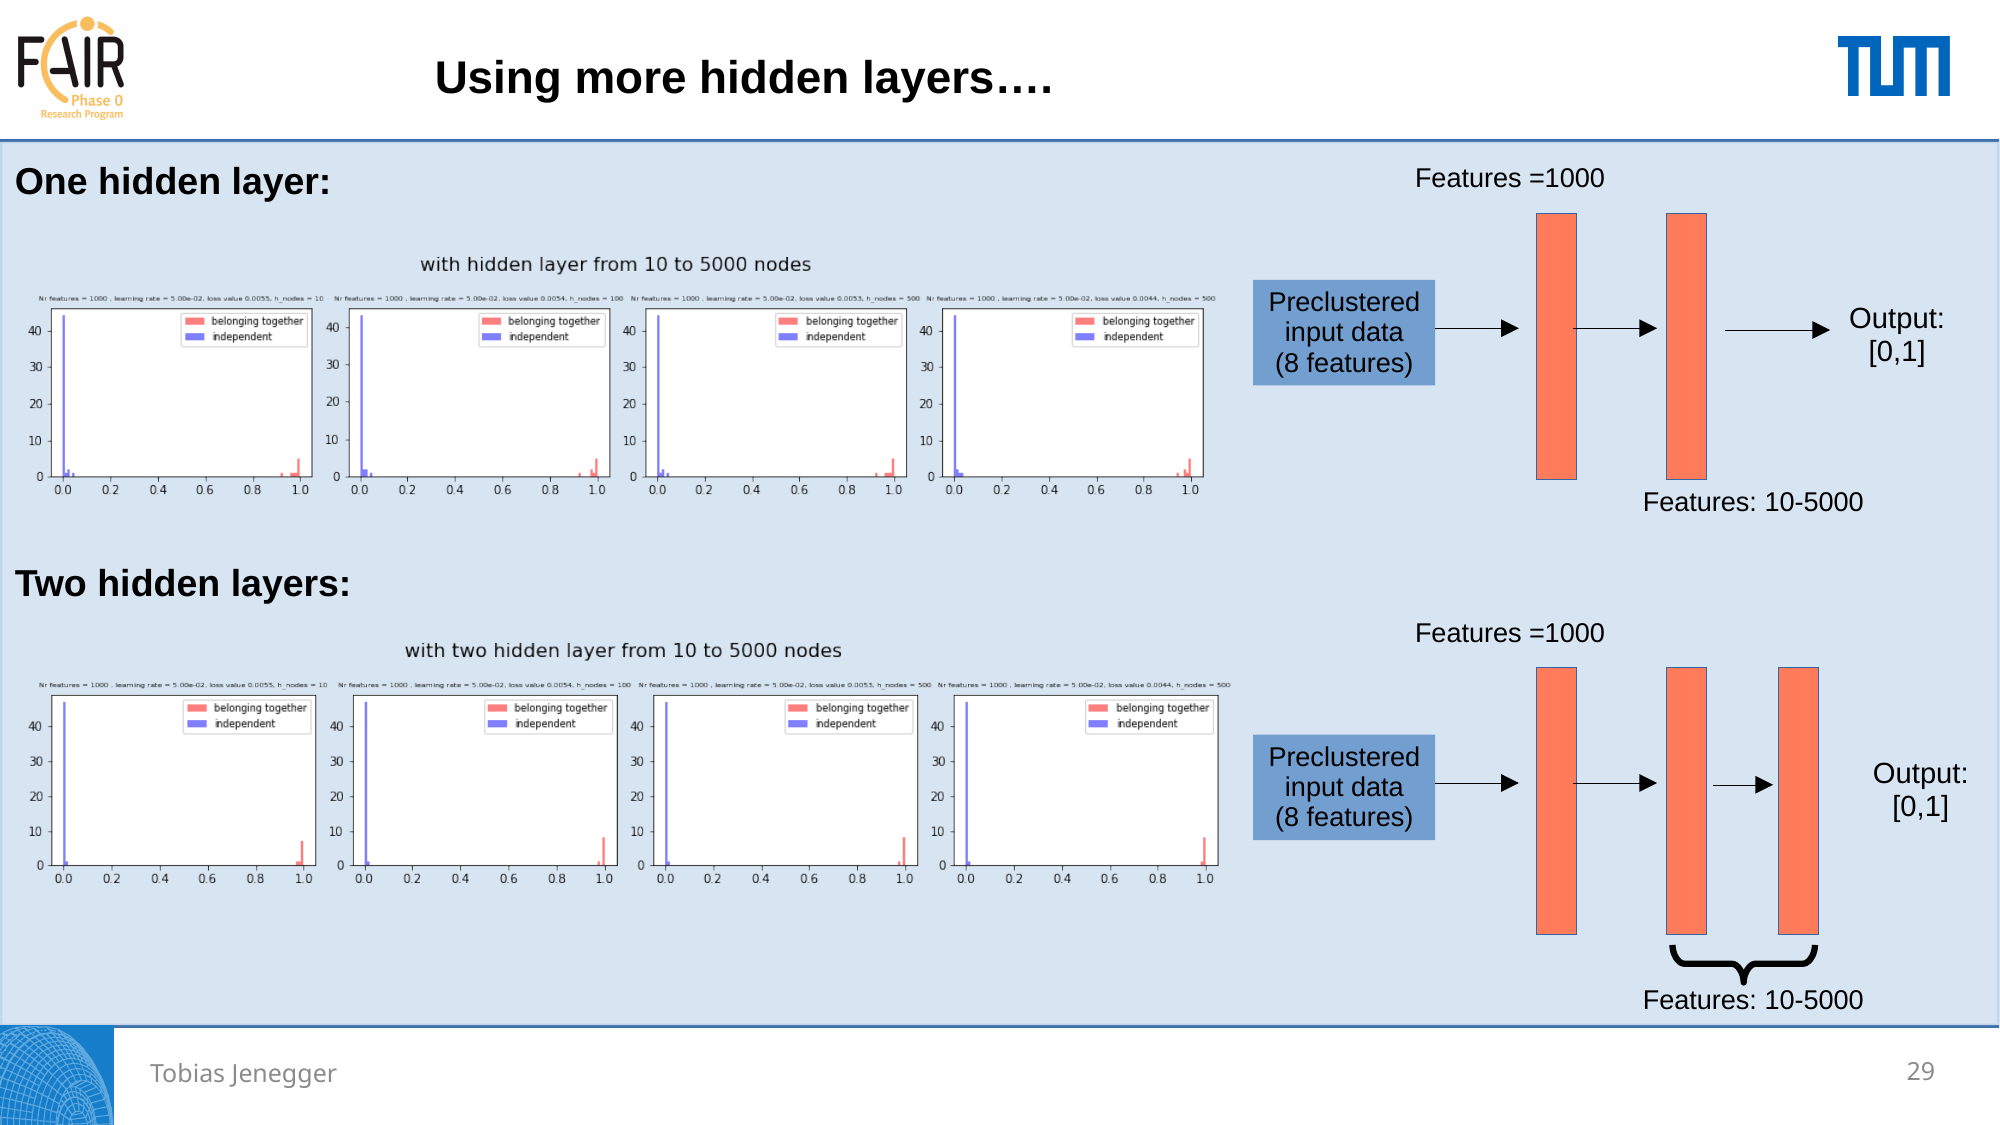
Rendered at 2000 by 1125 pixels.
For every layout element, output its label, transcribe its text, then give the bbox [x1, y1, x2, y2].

text_box Two hidden layers: [0, 554, 1261, 612]
text_box [1536, 680, 1577, 935]
text_box Features =1000 [1358, 155, 1662, 225]
text_box Using more hidden layers…. [420, 45, 1591, 112]
text_box Features: 10-5000 [1628, 479, 1914, 526]
text_box Output: [0,1] [1821, 295, 1974, 376]
text_box One hidden layer: [0, 153, 1261, 211]
picture [15, 638, 1231, 899]
text_box Features: 10-5000 [1628, 977, 1914, 1023]
text_box Preclustered input data (8 features) [1253, 734, 1436, 841]
text_box Preclustered input data (8 features) [1253, 279, 1436, 386]
text_box Features =1000 [1358, 610, 1662, 680]
picture [15, 15, 142, 120]
text_box [1778, 667, 1819, 935]
picture [0, 1025, 114, 1125]
text_box [1666, 213, 1707, 479]
text_box Output: [0,1] [1845, 749, 1997, 831]
picture [15, 252, 1216, 511]
text_box [1666, 667, 1707, 935]
picture [1838, 36, 1950, 96]
text_box [1536, 225, 1577, 480]
